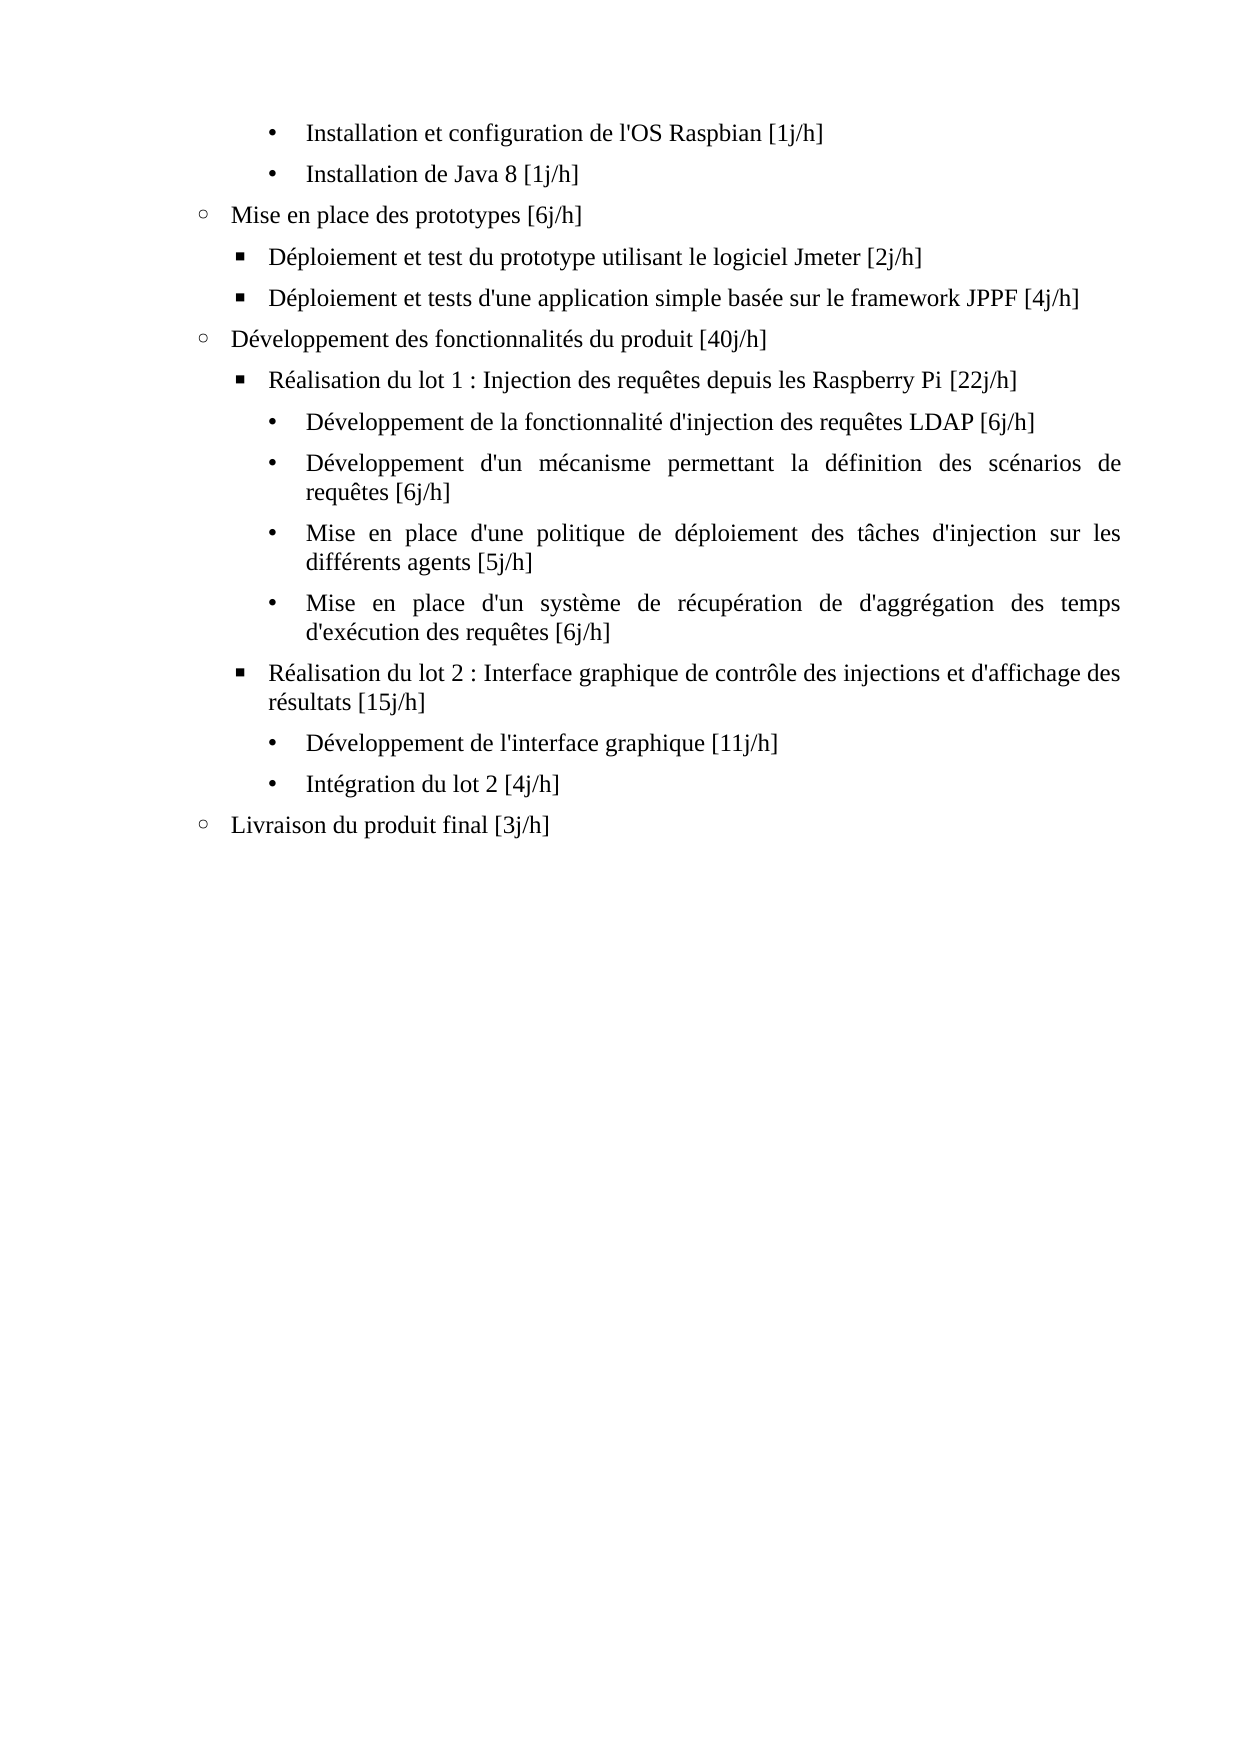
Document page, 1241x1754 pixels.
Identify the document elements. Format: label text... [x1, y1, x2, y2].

list Installation et configuration de l'OS Raspbian [1j/h] [268, 118, 1122, 147]
list Intégration du lot 2 [4j/h] [268, 769, 1122, 798]
list Livraison du produit final [3j/h] [193, 811, 1122, 839]
list Développement d'un mécanisme permettant la définition des scénarios de requêtes [6j/h] [268, 448, 1122, 506]
list Réalisation du lot 2 : Interface graphique de contrôle des injections et d'affichage des résultats [15j/h] [231, 658, 1122, 716]
list Mise en place des prototypes [6j/h] [193, 201, 1122, 229]
list Mise en place d'une politique de déploiement des tâches d'injection sur les différents agents [5j/h] [268, 518, 1122, 576]
list Développement des fonctionnalités du produit [40j/h] [193, 324, 1122, 353]
list Installation de Java 8 [1j/h] [268, 159, 1122, 188]
list Réalisation du lot 1 : Injection des requêtes depuis les Raspberry Pi [22j/h] [231, 366, 1122, 394]
list Déploiement et test du prototype utilisant le logiciel Jmeter [2j/h] [231, 242, 1122, 271]
list Mise en place d'un système de récupération de d'aggrégation des temps d'exécution des requêtes [6j/h] [268, 588, 1122, 646]
list Déploiement et tests d'une application simple basée sur le framework JPPF [4j/h] [231, 283, 1122, 312]
list Développement de l'interface graphique [11j/h] [268, 728, 1122, 757]
list Développement de la fonctionnalité d'injection des requêtes LDAP [6j/h] [268, 407, 1122, 436]
